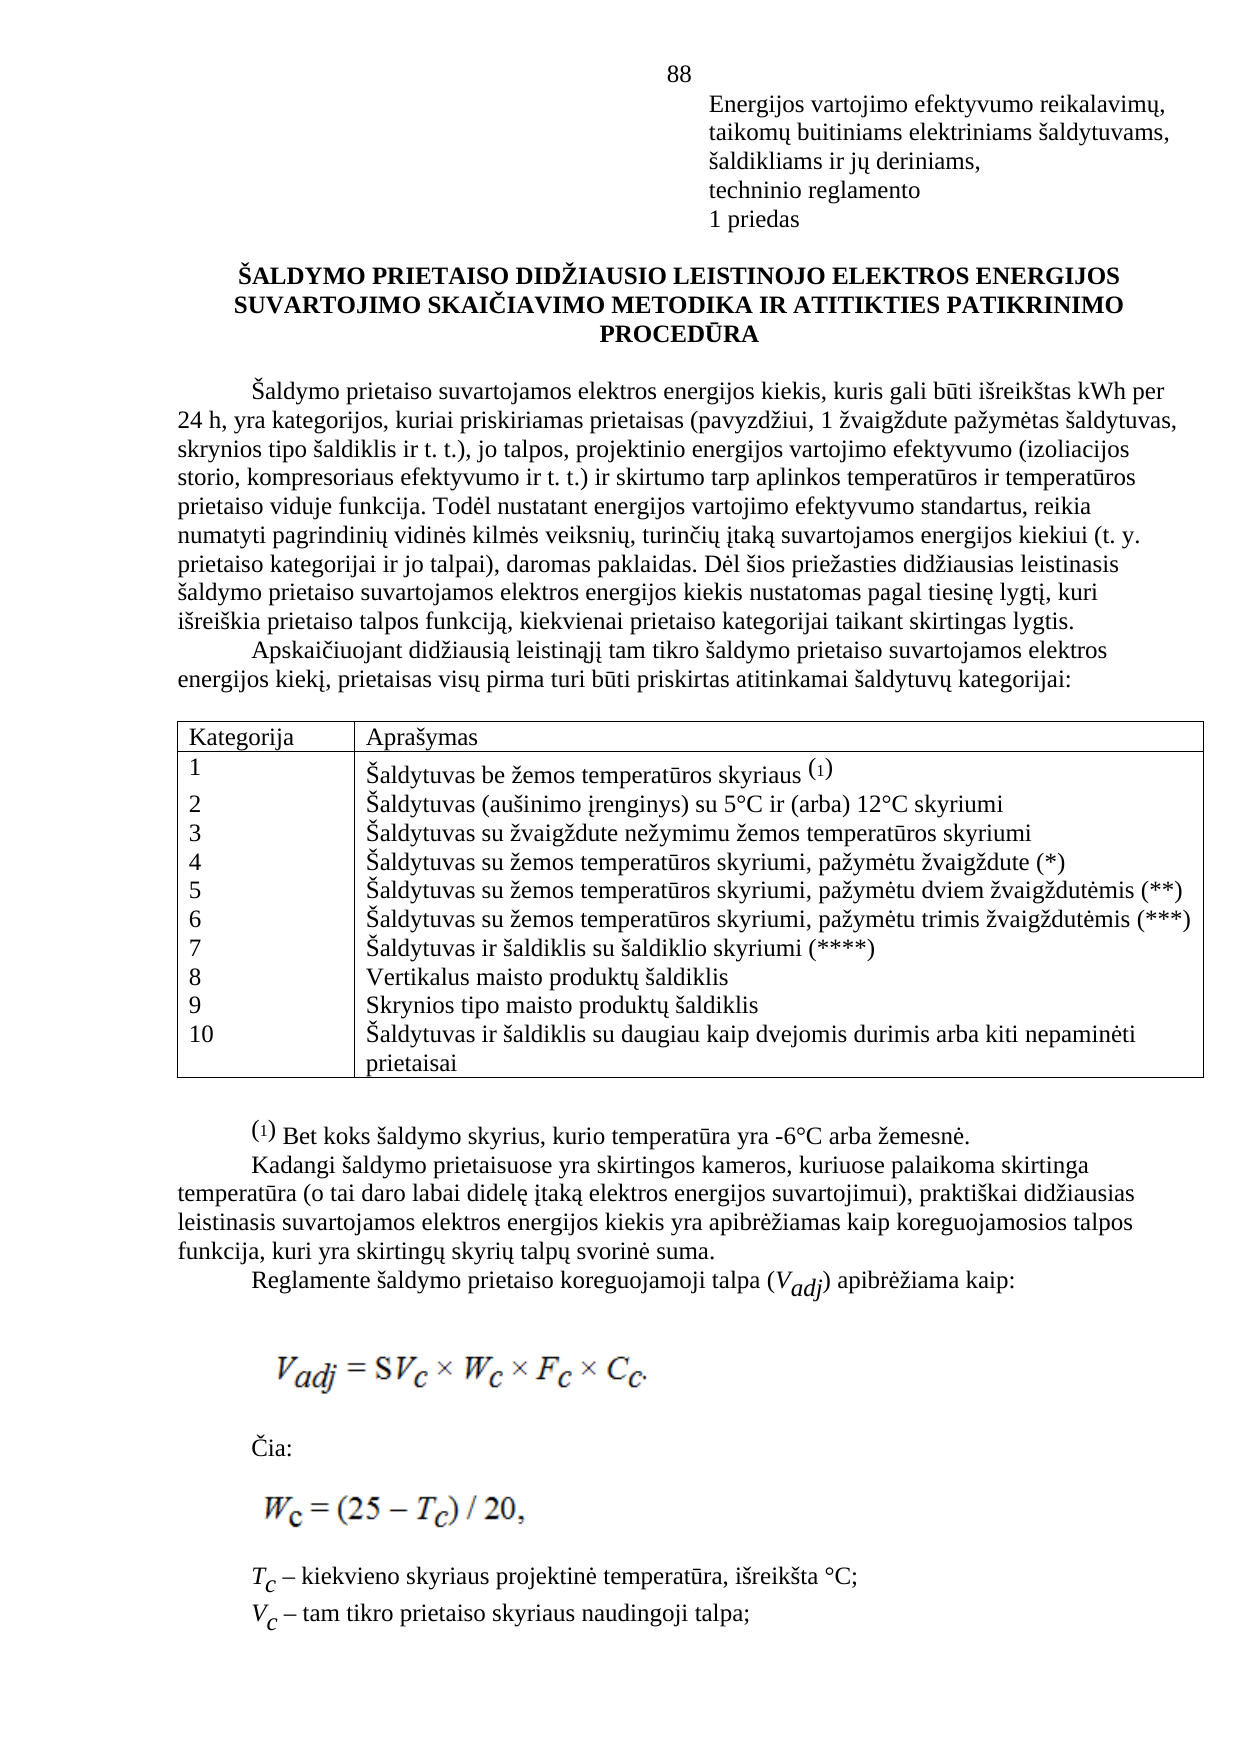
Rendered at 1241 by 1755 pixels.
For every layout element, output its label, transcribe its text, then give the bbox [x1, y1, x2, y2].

table_cell Šaldytuvas su žemos temperatūros skyriumi, pažymėtu žvaigždute (*) [355, 847, 1203, 876]
table_cell Skrynios tipo maisto produktų šaldiklis [355, 991, 1203, 1019]
table_cell 2 [178, 789, 354, 818]
text Tc – kiekvieno skyriaus projektinė temperatūra, išreikšta °C; [177, 1561, 1181, 1598]
table_cell 9 [178, 991, 354, 1019]
text Kadangi šaldymo prietaisuose yra skirtingos kameros, kuriuose palaikoma skirtinga temperatūra (o tai daro labai didelę įtaką elektros energijos suvartojimui), praktiškai didžiausias leistinasis suvartojamos elektros energijos kiekis yra apibrėžiamas kaip koreguojamosios talpos funkcija, kuri yra skirtingų skyrių talpų svorinė suma. [177, 1150, 1181, 1265]
text Apskaičiuojant didžiausią leistinąjį tam tikro šaldymo prietaiso suvartojamos elektros energijos kiekį, prietaisas visų pirma turi būti priskirtas atitinkamai šaldytuvų kategorijai: [177, 635, 1181, 692]
table_cell Vertikalus maisto produktų šaldiklis [355, 962, 1203, 991]
table_cell 7 [178, 933, 354, 962]
text Šaldymo prietaiso suvartojamos elektros energijos kiekis, kuris gali būti išreikštas kWh per 24 h, yra kategorijos, kuriai priskiriamas prietaisas (pavyzdžiui, 1 žvaigždute pažymėtas šaldytuvas, skrynios tipo šaldiklis ir t. t.), jo talpos, projektinio energijos vartojimo efektyvumo (izoliacijos storio, kompresoriaus efektyvumo ir t. t.) ir skirtumo tarp aplinkos temperatūros ir temperatūros prietaiso viduje funkcija. Todėl nustatant energijos vartojimo efektyvumo standartus, reikia numatyti pagrindinių vidinės kilmės veiksnių, turinčių įtaką suvartojamos energijos kiekiui (t. y. prietaiso kategorijai ir jo talpai), daromas paklaidas. Dėl šios priežasties didžiausias leistinasis šaldymo prietaiso suvartojamos elektros energijos kiekis nustatomas pagal tiesinę lygtį, kuri išreiškia prietaiso talpos funkciją, kiekvienai prietaiso kategorijai taikant skirtingas lygtis. [177, 376, 1181, 635]
table_cell 5 [178, 876, 354, 904]
table_cell Šaldytuvas (aušinimo įrenginys) su 5°C ir (arba) 12°C skyriumi [355, 789, 1203, 818]
table_cell 8 [178, 962, 354, 991]
table_cell 1 [178, 752, 354, 789]
text šaldikliams ir jų deriniams, [177, 146, 1181, 175]
table_cell 3 [178, 818, 354, 847]
table_cell Šaldytuvas su žemos temperatūros skyriumi, pažymėtu dviem žvaigždutėmis (**) [355, 876, 1203, 904]
table_cell Šaldytuvas ir šaldiklis su šaldiklio skyriumi (****) [355, 933, 1203, 962]
table_cell 10 [178, 1019, 354, 1077]
table_cell Šaldytuvas ir šaldiklis su daugiau kaip dvejomis durimis arba kiti nepaminėti prietaisai [355, 1019, 1203, 1077]
text ŠALDYMO PRIETAISO DIDŽIAUSIO LEISTINOJO ELEKTROS ENERGIJOS SUVARTOJIMO SKAIČIAVIMO METODIKA IR ATITIKTIES PATIKRINIMO PROCEDŪRA [177, 261, 1181, 347]
text taikomų buitiniams elektriniams šaldytuvams, [177, 117, 1181, 146]
table_header Kategorija [178, 722, 354, 751]
table_cell Šaldytuvas be žemos temperatūros skyriaus (1) [355, 752, 1203, 789]
text Reglamente šaldymo prietaiso koreguojamoji talpa (Vadj) apibrėžiama kaip: [177, 1265, 1181, 1302]
text Energijos vartojimo efektyvumo reikalavimų, [709, 89, 1181, 117]
text (1) Bet koks šaldymo skyrius, kurio temperatūra yra -6°C arba žemesnė. [177, 1114, 1181, 1150]
text Čia: [177, 1433, 1181, 1462]
table_cell Šaldytuvas su žemos temperatūros skyriumi, pažymėtu trimis žvaigždutėmis (***) [355, 904, 1203, 933]
table_cell Šaldytuvas su žvaigždute nežymimu žemos temperatūros skyriumi [355, 818, 1203, 847]
text 1 priedas [177, 204, 1181, 232]
table_cell 4 [178, 847, 354, 876]
text techninio reglamento [177, 175, 1181, 204]
table_cell 6 [178, 904, 354, 933]
text Vc – tam tikro prietaiso skyriaus naudingoji talpa; [177, 1598, 1181, 1635]
table_header Aprašymas [355, 722, 1203, 751]
